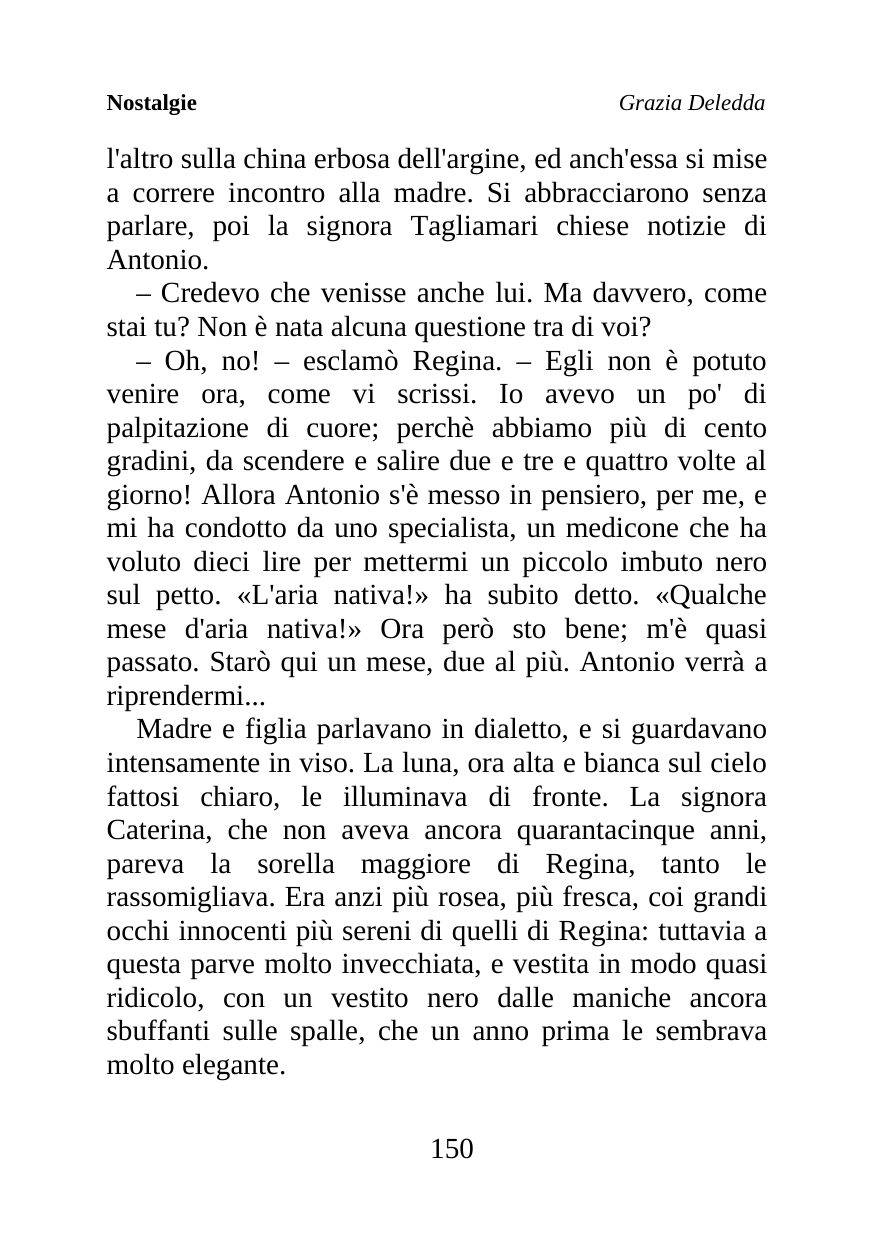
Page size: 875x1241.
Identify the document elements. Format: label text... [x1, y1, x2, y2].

text Madre e figlia parlavano in dialetto, e si guardavano intensamente in viso. La luna, ora alta e bianca sul cielo fattosi chiaro, le illuminava di fronte. La signora Caterina, che non aveva ancora quarantacinque anni, pareva la sorella maggiore di Regina, tanto le rassomigliava. Era anzi più rosea, più fresca, coi grandi occhi innocenti più sereni di quelli di Regina: tuttavia a questa parve molto invecchiata, e vestita in modo quasi ridicolo, con un vestito nero dalle maniche ancora sbuffanti sulle spalle, che un anno prima le sembrava molto elegante. [106, 712, 768, 1081]
text – Oh, no! – esclamò Regina. – Egli non è potuto venire ora, come vi scrissi. Io avevo un po' di palpitazione di cuore; perchè abbiamo più di cento gradini, da scendere e salire due e tre e quattro volte al giorno! Allora Antonio s'è messo in pensiero, per me, e mi ha condotto da uno specialista, un medicone che ha voluto dieci lire per mettermi un piccolo imbuto nero sul petto. «L'aria nativa!» ha subito detto. «Qualche mese d'aria nativa!» Ora però sto bene; m'è quasi passato. Starò qui un mese, due al più. Antonio verrà a riprendermi... [106, 343, 768, 712]
text l'altro sulla china erbosa dell'argine, ed anch'essa si mise a correre incontro alla madre. Si abbracciarono senza parlare, poi la signora Tagliamari chiese notizie di Antonio. [106, 141, 768, 276]
text – Credevo che venisse anche lui. Ma davvero, come stai tu? Non è nata alcuna questione tra di voi? [106, 276, 768, 343]
